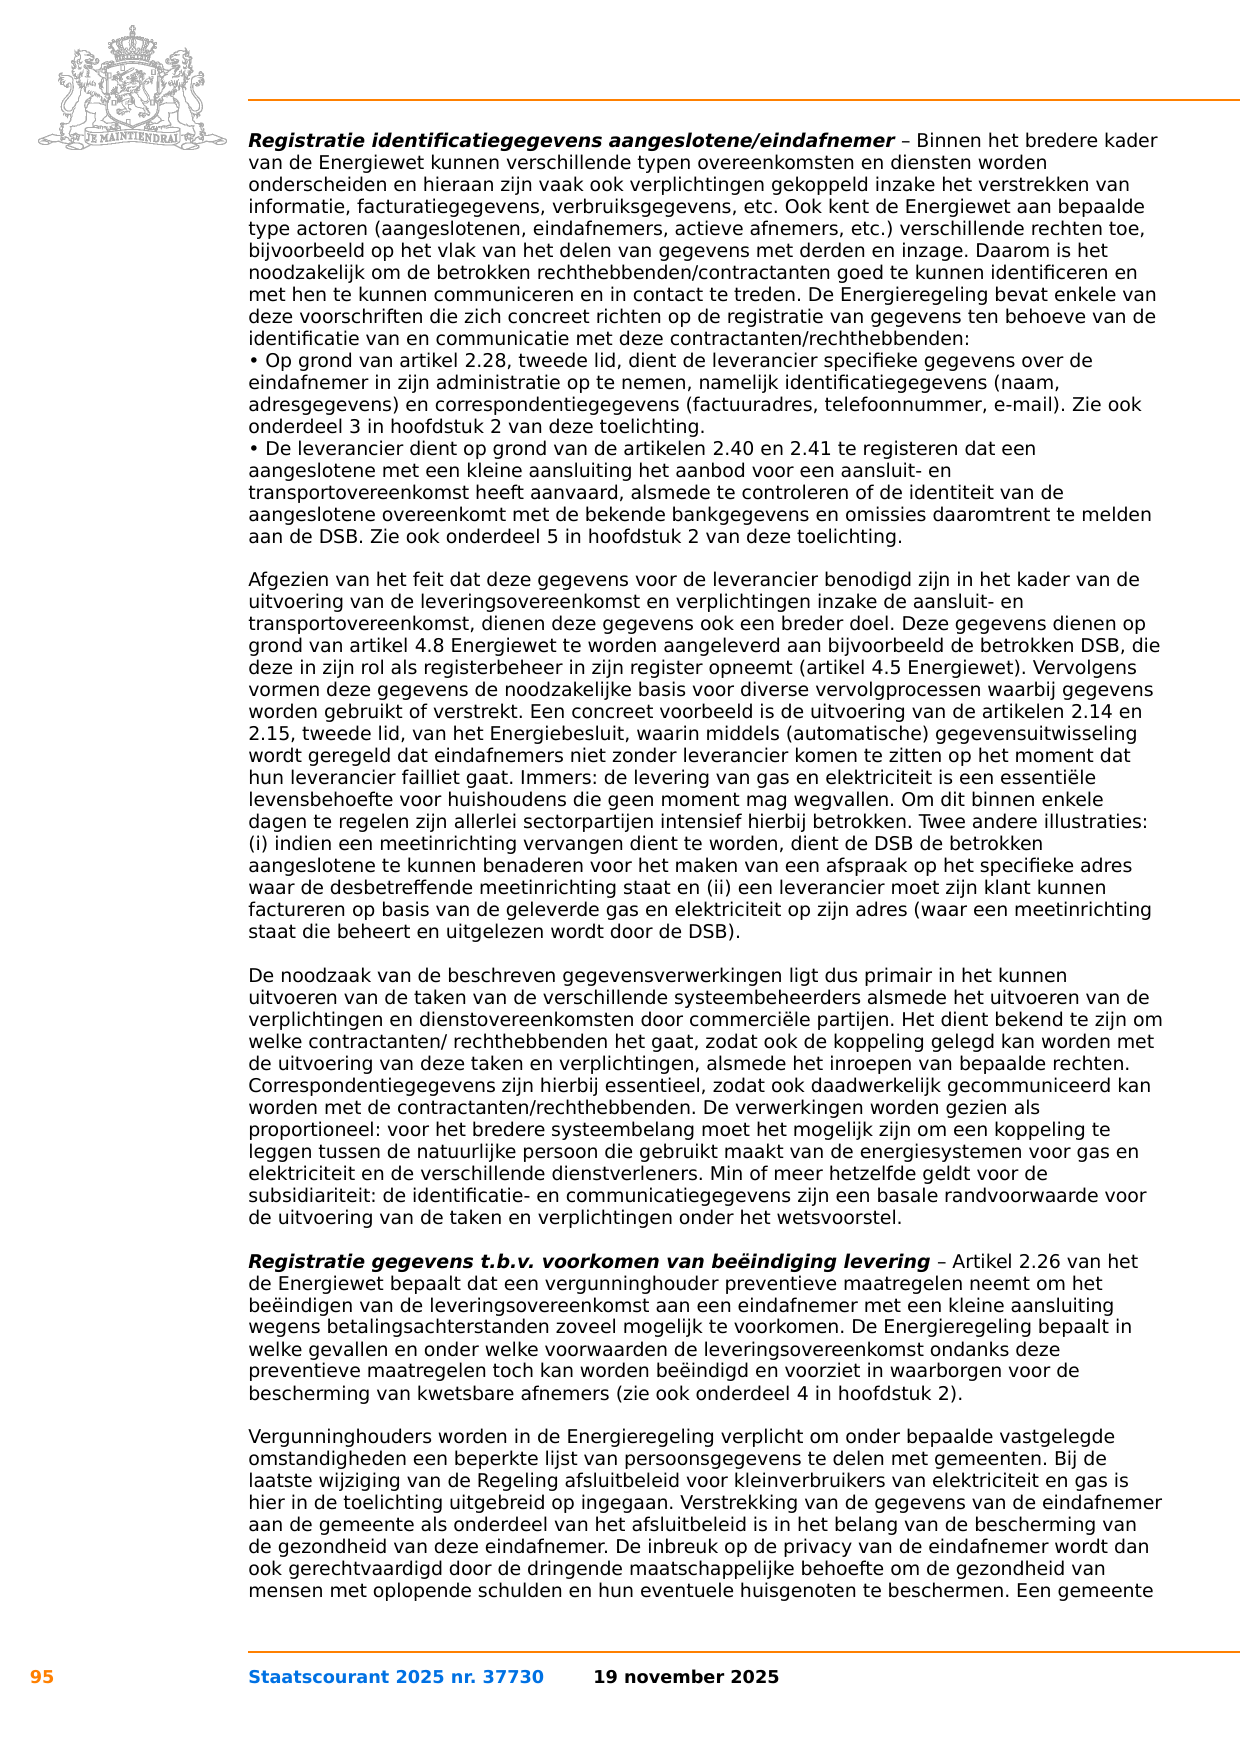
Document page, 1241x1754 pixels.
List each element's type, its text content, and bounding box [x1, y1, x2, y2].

text Registratie gegevens t.b.v. voorkomen van beëindiging levering – Artikel 2.26 van het de Energiewet bepaalt dat een vergunninghouder preventieve maatregelen neemt om het beëindigen van de leveringsovereenkomst aan een eindafnemer met een kleine aansluiting wegens betalingsachterstanden zoveel mogelijk te voorkomen. De Energieregeling bepaalt in welke gevallen en onder welke voorwaarden de leveringsovereenkomst ondanks deze preventieve maatregelen toch kan worden beëindigd en voorziet in waarborgen voor de bescherming van kwetsbare afnemers (zie ook onderdeel 4 in hoofdstuk 2). [248, 1251, 1163, 1404]
text Vergunninghouders worden in de Energieregeling verplicht om onder bepaalde vastgelegde omstandigheden een beperkte lijst van persoonsgegevens te delen met gemeenten. Bij de laatste wijziging van de Regeling afsluitbeleid voor kleinverbruikers van elektriciteit en gas is hier in de toelichting uitgebreid op ingegaan. Verstrekking van de gegevens van de eindafnemer aan de gemeente als onderdeel van het afsluitbeleid is in het belang van de bescherming van de gezondheid van deze eindafnemer. De inbreuk op de privacy van de eindafnemer wordt dan ook gerechtvaardigd door de dringende maatschappelijke behoefte om de gezondheid van mensen met oplopende schulden en hun eventuele huisgenoten te beschermen. Een gemeente [248, 1426, 1163, 1602]
text • Op grond van artikel 2.28, tweede lid, dient de leverancier specifieke gegevens over de eindafnemer in zijn administratie op te nemen, namelijk identificatiegegevens (naam, adresgegevens) en correspondentiegegevens (factuuradres, telefoonnummer, e-mail). Zie ook onderdeel 3 in hoofdstuk 2 van deze toelichting. [248, 350, 1163, 438]
text Afgezien van het feit dat deze gegevens voor de leverancier benodigd zijn in het kader van de uitvoering van de leveringsovereenkomst en verplichtingen inzake de aansluit- en transportovereenkomst, dienen deze gegevens ook een breder doel. Deze gegevens dienen op grond van artikel 4.8 Energiewet te worden aangeleverd aan bijvoorbeeld de betrokken DSB, die deze in zijn rol als registerbeheer in zijn register opneemt (artikel 4.5 Energiewet). Vervolgens vormen deze gegevens de noodzakelijke basis voor diverse vervolgprocessen waarbij gegevens worden gebruikt of verstrekt. Een concreet voorbeeld is de uitvoering van de artikelen 2.14 en 2.15, tweede lid, van het Energiebesluit, waarin middels (automatische) gegevensuitwisseling wordt geregeld dat eindafnemers niet zonder leverancier komen te zitten op het moment dat hun leverancier failliet gaat. Immers: de levering van gas en elektriciteit is een essentiële levensbehoefte voor huishoudens die geen moment mag wegvallen. Om dit binnen enkele dagen te regelen zijn allerlei sectorpartijen intensief hierbij betrokken. Twee andere illustraties: (i) indien een meetinrichting vervangen dient te worden, dient de DSB de betrokken aangeslotene te kunnen benaderen voor het maken van een afspraak op het specifieke adres waar de desbetreffende meetinrichting staat en (ii) een leverancier moet zijn klant kunnen factureren op basis van de geleverde gas en elektriciteit op zijn adres (waar een meetinrichting staat die beheert en uitgelezen wordt door de DSB). [248, 569, 1163, 943]
text • De leverancier dient op grond van de artikelen 2.40 en 2.41 te registeren dat een aangeslotene met een kleine aansluiting het aanbod voor een aansluit- en transportovereenkomst heeft aanvaard, alsmede te controleren of de identiteit van de aangeslotene overeenkomt met de bekende bankgegevens en omissies daaromtrent te melden aan de DSB. Zie ook onderdeel 5 in hoofdstuk 2 van deze toelichting. [248, 438, 1163, 547]
text Registratie identificatiegegevens aangeslotene/eindafnemer – Binnen het bredere kader van de Energiewet kunnen verschillende typen overeenkomsten en diensten worden onderscheiden en hieraan zijn vaak ook verplichtingen gekoppeld inzake het verstrekken van informatie, facturatiegegevens, verbruiksgegevens, etc. Ook kent de Energiewet aan bepaalde type actoren (aangeslotenen, eindafnemers, actieve afnemers, etc.) verschillende rechten toe, bijvoorbeeld op het vlak van het delen van gegevens met derden en inzage. Daarom is het noodzakelijk om de betrokken rechthebbenden/contractanten goed te kunnen identificeren en met hen te kunnen communiceren en in contact te treden. De Energieregeling bevat enkele van deze voorschriften die zich concreet richten op de registratie van gegevens ten behoeve van de identificatie van en communicatie met deze contractanten/rechthebbenden: [248, 130, 1163, 350]
picture [38, 25, 227, 150]
text De noodzaak van de beschreven gegevensverwerkingen ligt dus primair in het kunnen uitvoeren van de taken van de verschillende systeembeheerders alsmede het uitvoeren van de verplichtingen en dienstovereenkomsten door commerciële partijen. Het dient bekend te zijn om welke contractanten/ rechthebbenden het gaat, zodat ook de koppeling gelegd kan worden met de uitvoering van deze taken en verplichtingen, alsmede het inroepen van bepaalde rechten. Correspondentiegegevens zijn hierbij essentieel, zodat ook daadwerkelijk gecommuniceerd kan worden met de contractanten/rechthebbenden. De verwerkingen worden gezien als proportioneel: voor het bredere systeembelang moet het mogelijk zijn om een koppeling te leggen tussen de natuurlijke persoon die gebruikt maakt van de energiesystemen voor gas en elektriciteit en de verschillende dienstverleners. Min of meer hetzelfde geldt voor de subsidiariteit: de identificatie- en communicatiegegevens zijn een basale randvoorwaarde voor de uitvoering van de taken en verplichtingen onder het wetsvoorstel. [248, 965, 1163, 1229]
